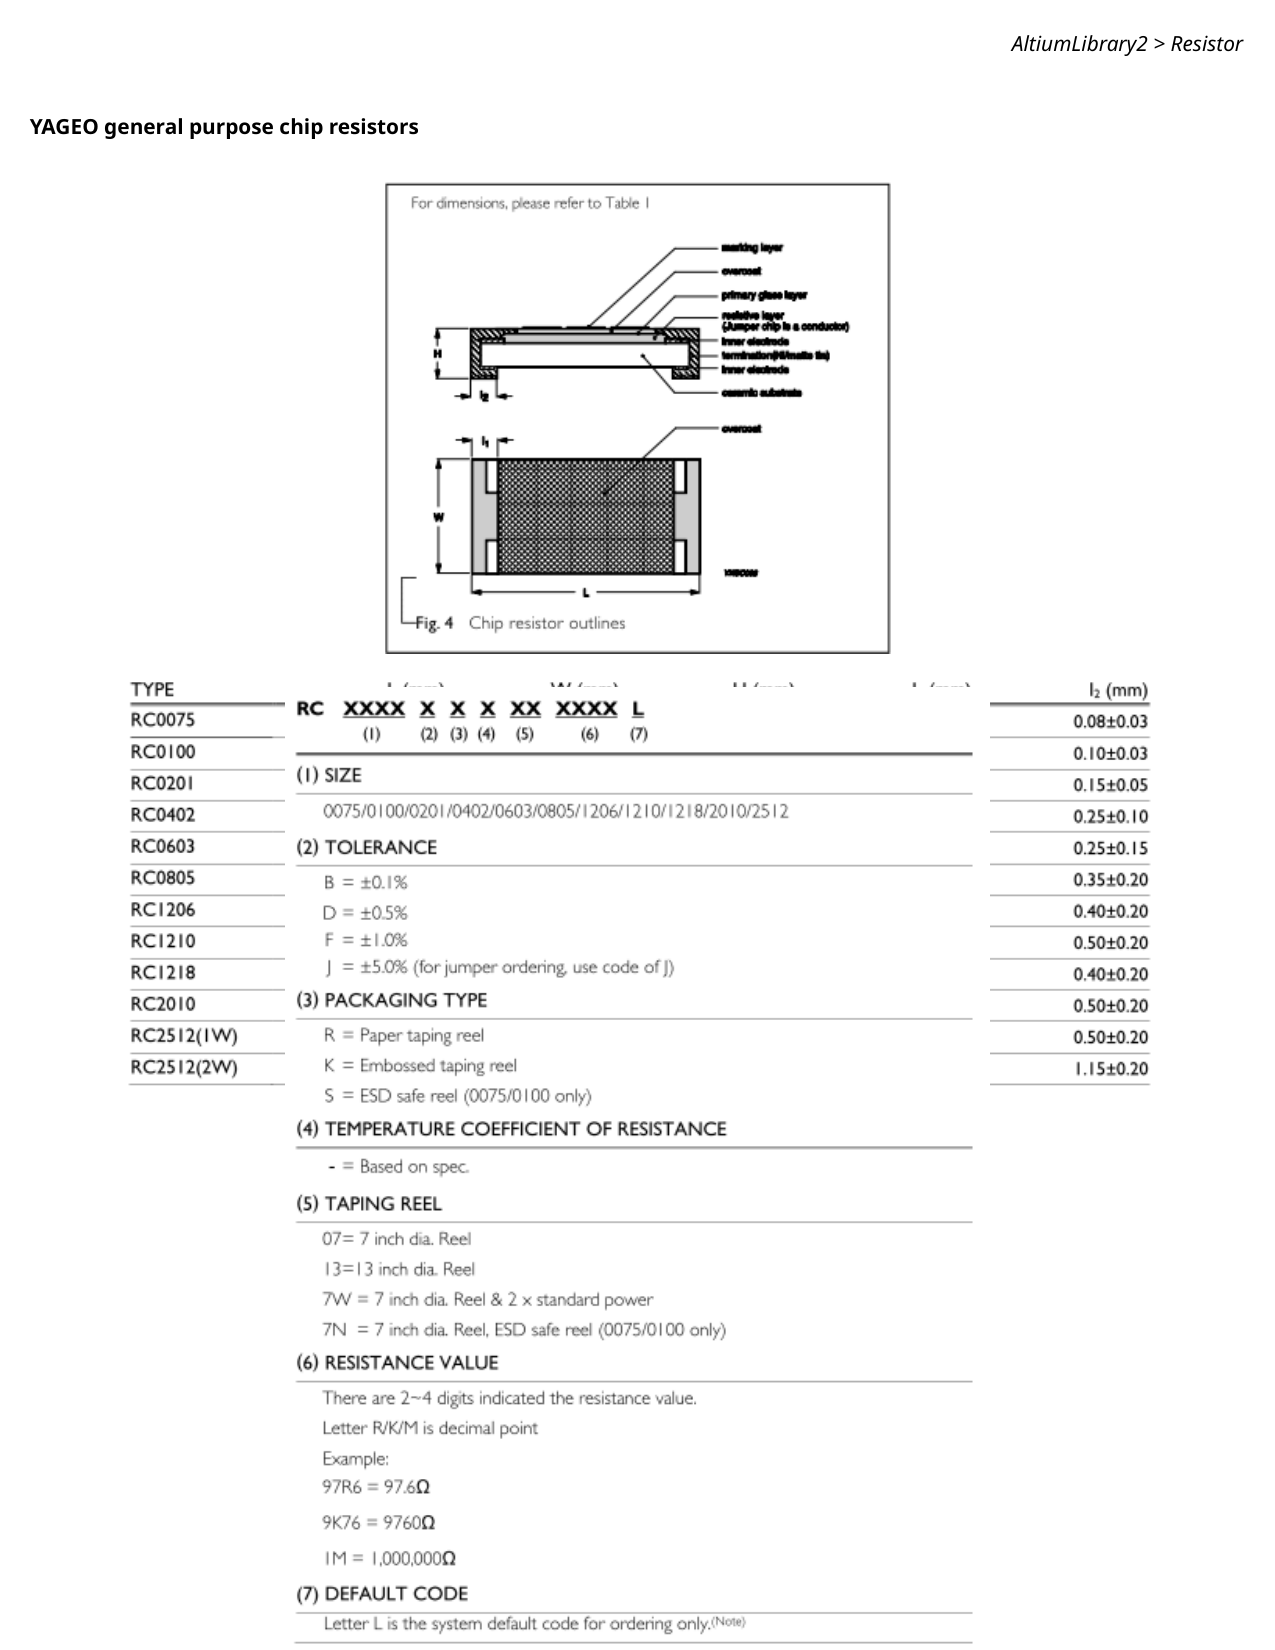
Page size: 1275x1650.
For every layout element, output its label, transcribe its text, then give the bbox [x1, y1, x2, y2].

picture [384, 181, 891, 654]
subtitle YAGEO general purpose chip resistors [29, 112, 1246, 141]
picture [118, 682, 1157, 1650]
